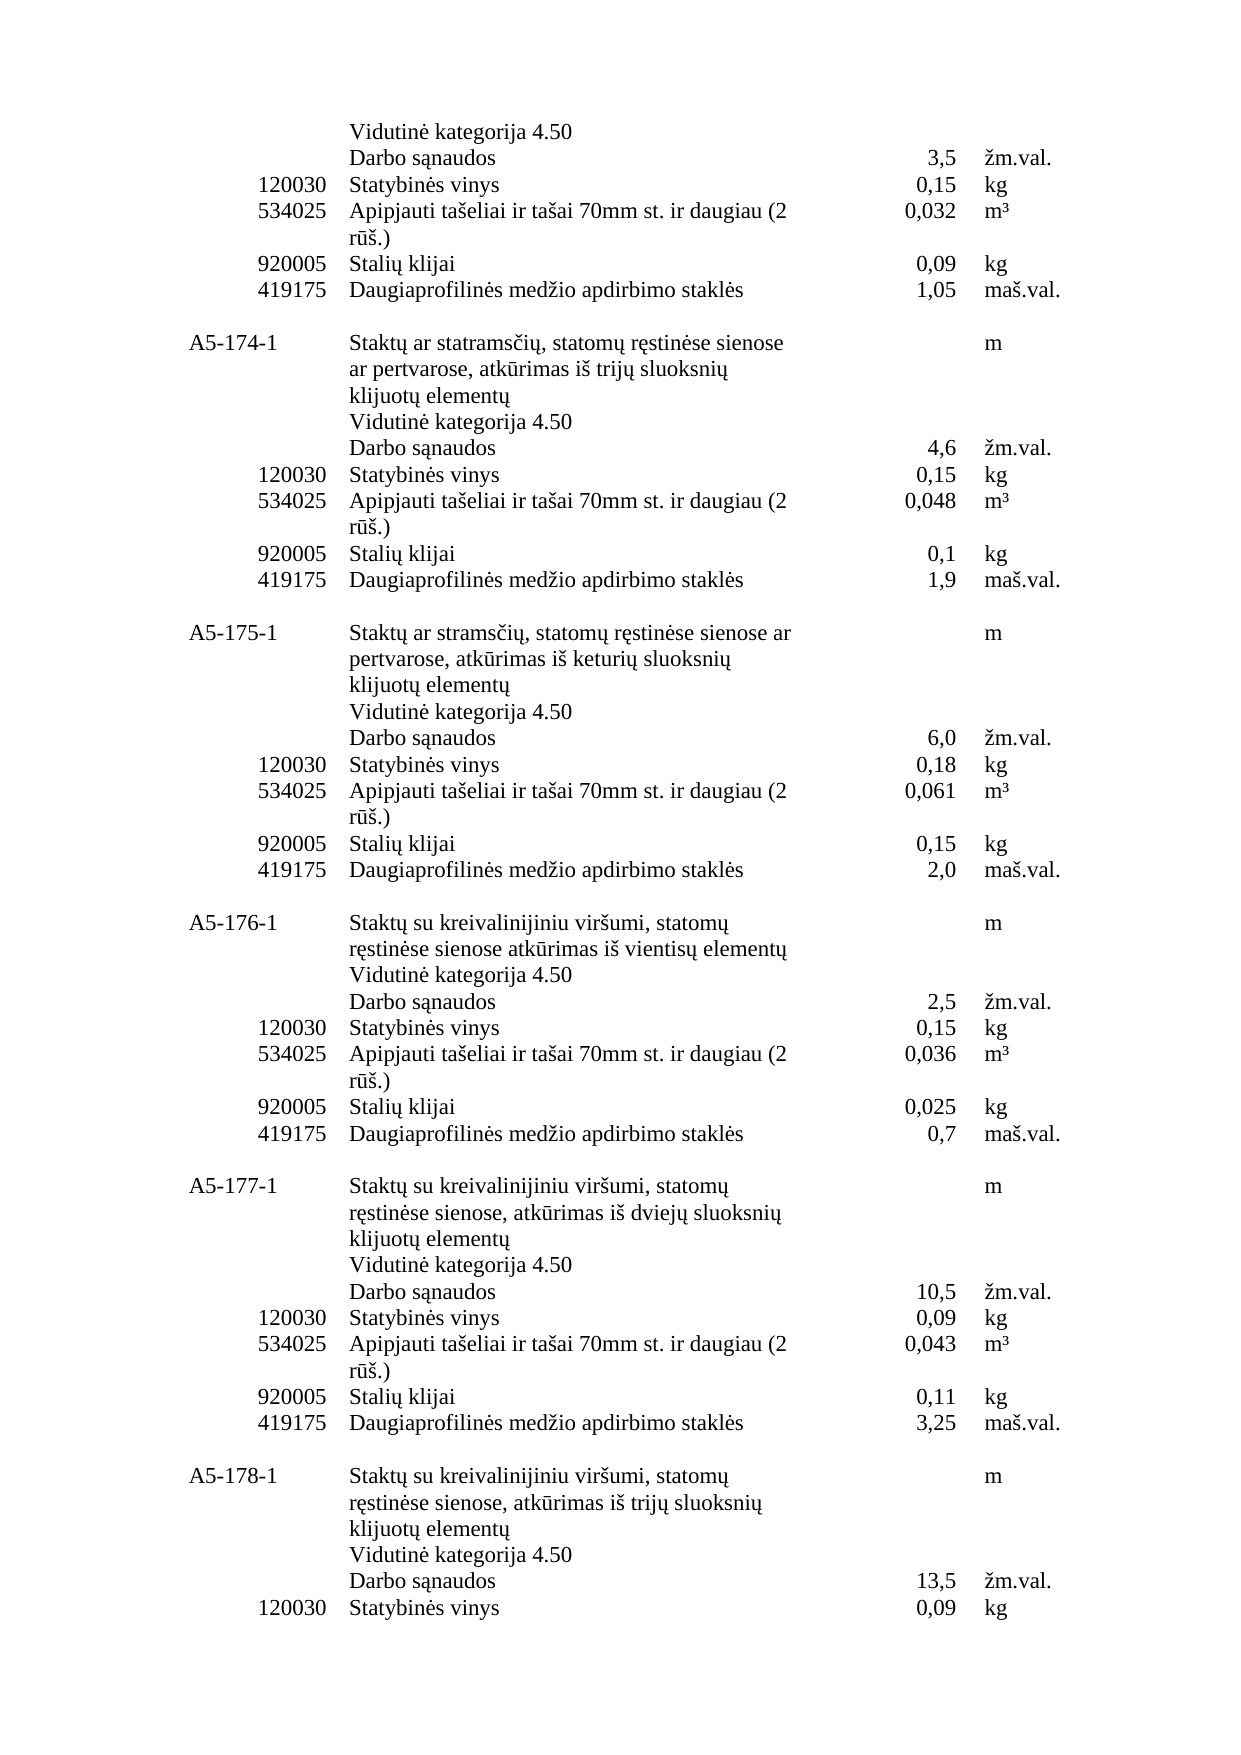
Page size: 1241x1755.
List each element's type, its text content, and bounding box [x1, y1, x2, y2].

table_cell žm.val. [973, 1278, 1123, 1304]
table_cell 120030 [177, 1014, 338, 1041]
table_cell Statybinės vinys [338, 1014, 806, 1041]
table_cell 0,18 [806, 751, 973, 777]
table_cell 0,043 [806, 1330, 973, 1383]
table_cell [177, 118, 338, 144]
table_cell 120030 [177, 171, 338, 197]
table_cell 920005 [177, 1093, 338, 1119]
table_cell 534025 [177, 1330, 338, 1383]
table_cell kg [973, 1304, 1123, 1330]
table_cell Stalių klijai [338, 250, 806, 276]
table_cell 0,061 [806, 777, 973, 830]
table_cell Apipjauti tašeliai ir tašai 70mm st. ir daugiau (2 rūš.) [338, 487, 806, 540]
table_cell Vidutinė kategorija 4.50 [338, 1251, 806, 1278]
table_cell Daugiaprofilinės medžio apdirbimo staklės [338, 276, 806, 303]
table_cell žm.val. [973, 988, 1123, 1014]
table_cell Daugiaprofilinės medžio apdirbimo staklės [338, 1410, 806, 1436]
table_cell 120030 [177, 461, 338, 487]
table_cell m [973, 1172, 1123, 1251]
table_cell Statybinės vinys [338, 171, 806, 197]
table_cell 1,05 [806, 276, 973, 303]
table_cell kg [973, 1594, 1123, 1620]
table_cell [177, 724, 338, 751]
table_cell 0,15 [806, 171, 973, 197]
table_cell 534025 [177, 777, 338, 830]
table_cell kg [973, 1093, 1123, 1119]
table_cell [806, 1172, 973, 1251]
table_cell 0,1 [806, 540, 973, 566]
table_cell Vidutinė kategorija 4.50 [338, 698, 806, 724]
table_cell 0,7 [806, 1120, 973, 1146]
table_cell [177, 883, 338, 909]
table_cell kg [973, 751, 1123, 777]
table_cell Darbo sąnaudos [338, 1568, 806, 1594]
table_cell 0,032 [806, 197, 973, 250]
table_cell Daugiaprofilinės medžio apdirbimo staklės [338, 1120, 806, 1146]
table_cell m [973, 619, 1123, 698]
table_cell 0,15 [806, 461, 973, 487]
table_cell maš.val. [973, 1120, 1123, 1146]
table_cell [338, 883, 806, 909]
table_cell kg [973, 250, 1123, 276]
table_cell [973, 1436, 1123, 1462]
table_cell Daugiaprofilinės medžio apdirbimo staklės [338, 856, 806, 882]
table_cell 6,0 [806, 724, 973, 751]
table_cell 0,036 [806, 1041, 973, 1093]
table_cell Darbo sąnaudos [338, 145, 806, 171]
table_cell kg [973, 540, 1123, 566]
table_cell kg [973, 171, 1123, 197]
table_cell Stalių klijai [338, 1383, 806, 1409]
table_cell [973, 1541, 1123, 1568]
table_cell žm.val. [973, 1568, 1123, 1594]
table_cell Staktų ar stramsčių, statomų ręstinėse sienose ar pertvarose, atkūrimas iš keturių sluoksnių klijuotų elementų [338, 619, 806, 698]
table_cell 0,09 [806, 1304, 973, 1330]
table_cell Darbo sąnaudos [338, 724, 806, 751]
table_cell m³ [973, 1041, 1123, 1093]
table_cell 419175 [177, 1410, 338, 1436]
table_cell 3,5 [806, 145, 973, 171]
table_cell Staktų su kreivalinijiniu viršumi, statomų ręstinėse sienose, atkūrimas iš dviejų sluoksnių klijuotų elementų [338, 1172, 806, 1251]
table_cell [177, 145, 338, 171]
table_cell 419175 [177, 566, 338, 592]
table_cell Statybinės vinys [338, 1304, 806, 1330]
table_cell A5-178-1 [177, 1462, 338, 1541]
table_cell 0,09 [806, 1594, 973, 1620]
table_cell 120030 [177, 1594, 338, 1620]
table_cell kg [973, 1014, 1123, 1041]
table_cell 419175 [177, 1120, 338, 1146]
table_cell [177, 593, 338, 619]
table_cell 920005 [177, 540, 338, 566]
table_cell 534025 [177, 197, 338, 250]
table_cell [806, 408, 973, 434]
table_cell m³ [973, 487, 1123, 540]
table_cell [177, 434, 338, 461]
table_cell 0,09 [806, 250, 973, 276]
table_cell Statybinės vinys [338, 1594, 806, 1620]
table_cell [338, 593, 806, 619]
table_cell 0,15 [806, 1014, 973, 1041]
table_cell 0,025 [806, 1093, 973, 1119]
table_cell 0,15 [806, 830, 973, 856]
table_cell [338, 303, 806, 329]
table_cell Stalių klijai [338, 830, 806, 856]
table_cell [177, 1568, 338, 1594]
table_cell [177, 1436, 338, 1462]
table_cell [338, 1436, 806, 1462]
table_cell Statybinės vinys [338, 751, 806, 777]
table_cell Vidutinė kategorija 4.50 [338, 408, 806, 434]
table_cell m³ [973, 197, 1123, 250]
table_cell [806, 698, 973, 724]
table_cell 419175 [177, 276, 338, 303]
table_cell [806, 1146, 973, 1172]
table_cell [177, 1146, 338, 1172]
table_cell A5-174-1 [177, 329, 338, 408]
table_cell Staktų su kreivalinijiniu viršumi, statomų ręstinėse sienose, atkūrimas iš trijų sluoksnių klijuotų elementų [338, 1462, 806, 1541]
table_cell m³ [973, 1330, 1123, 1383]
table_cell [177, 988, 338, 1014]
table_cell [973, 1251, 1123, 1278]
table_cell [973, 883, 1123, 909]
table_cell 3,25 [806, 1410, 973, 1436]
table_cell 120030 [177, 1304, 338, 1330]
table_cell žm.val. [973, 434, 1123, 461]
table_cell 0,11 [806, 1383, 973, 1409]
table_cell [177, 961, 338, 988]
table_cell [177, 1541, 338, 1568]
table_cell A5-176-1 [177, 909, 338, 961]
table_cell [806, 961, 973, 988]
table_cell [177, 408, 338, 434]
table_cell Vidutinė kategorija 4.50 [338, 1541, 806, 1568]
table_cell [973, 1146, 1123, 1172]
table_cell [806, 329, 973, 408]
table_cell 10,5 [806, 1278, 973, 1304]
table_cell 920005 [177, 830, 338, 856]
table_cell [806, 303, 973, 329]
table_cell [806, 593, 973, 619]
table_cell [177, 1278, 338, 1304]
table_cell maš.val. [973, 856, 1123, 882]
table_cell [973, 961, 1123, 988]
table_cell Staktų ar statramsčių, statomų ręstinėse sienose ar pertvarose, atkūrimas iš trijų sluoksnių klijuotų elementų [338, 329, 806, 408]
table_cell 920005 [177, 250, 338, 276]
table_cell žm.val. [973, 145, 1123, 171]
table_cell m³ [973, 777, 1123, 830]
table_cell Daugiaprofilinės medžio apdirbimo staklės [338, 566, 806, 592]
table_cell 920005 [177, 1383, 338, 1409]
table_cell 534025 [177, 1041, 338, 1093]
table_cell Vidutinė kategorija 4.50 [338, 118, 806, 144]
table_cell maš.val. [973, 276, 1123, 303]
table_cell [806, 118, 973, 144]
table_cell 1,9 [806, 566, 973, 592]
table_cell 0,048 [806, 487, 973, 540]
table_cell [806, 909, 973, 961]
table_cell Staktų su kreivalinijiniu viršumi, statomų ręstinėse sienose atkūrimas iš vientisų elementų [338, 909, 806, 961]
table_cell Vidutinė kategorija 4.50 [338, 961, 806, 988]
table_cell Darbo sąnaudos [338, 434, 806, 461]
table_cell [177, 303, 338, 329]
table_cell Darbo sąnaudos [338, 988, 806, 1014]
table_cell [973, 118, 1123, 144]
table_cell 534025 [177, 487, 338, 540]
table_cell A5-177-1 [177, 1172, 338, 1251]
table_cell 4,6 [806, 434, 973, 461]
table_cell [806, 619, 973, 698]
table_cell Apipjauti tašeliai ir tašai 70mm st. ir daugiau (2 rūš.) [338, 1041, 806, 1093]
table_cell [806, 1436, 973, 1462]
table_cell [973, 303, 1123, 329]
table_cell žm.val. [973, 724, 1123, 751]
table_cell Statybinės vinys [338, 461, 806, 487]
table_cell [806, 883, 973, 909]
table_cell 2,5 [806, 988, 973, 1014]
table_cell m [973, 1462, 1123, 1541]
table_cell maš.val. [973, 566, 1123, 592]
table_cell Darbo sąnaudos [338, 1278, 806, 1304]
table_cell [338, 1146, 806, 1172]
table_cell kg [973, 1383, 1123, 1409]
table_cell [973, 593, 1123, 619]
table_cell [806, 1251, 973, 1278]
table_cell Apipjauti tašeliai ir tašai 70mm st. ir daugiau (2 rūš.) [338, 777, 806, 830]
table_cell 13,5 [806, 1568, 973, 1594]
table_cell m [973, 329, 1123, 408]
table_cell Apipjauti tašeliai ir tašai 70mm st. ir daugiau (2 rūš.) [338, 197, 806, 250]
table_cell [177, 1251, 338, 1278]
table_cell m [973, 909, 1123, 961]
table_cell [177, 698, 338, 724]
table_cell 419175 [177, 856, 338, 882]
table_cell Stalių klijai [338, 1093, 806, 1119]
table_cell 2,0 [806, 856, 973, 882]
table_cell Apipjauti tašeliai ir tašai 70mm st. ir daugiau (2 rūš.) [338, 1330, 806, 1383]
table_cell 120030 [177, 751, 338, 777]
table_cell Stalių klijai [338, 540, 806, 566]
table_cell [973, 698, 1123, 724]
table_cell kg [973, 830, 1123, 856]
table_cell [973, 408, 1123, 434]
table_cell [806, 1541, 973, 1568]
table_cell A5-175-1 [177, 619, 338, 698]
table_cell [806, 1462, 973, 1541]
table_cell kg [973, 461, 1123, 487]
table_cell maš.val. [973, 1410, 1123, 1436]
